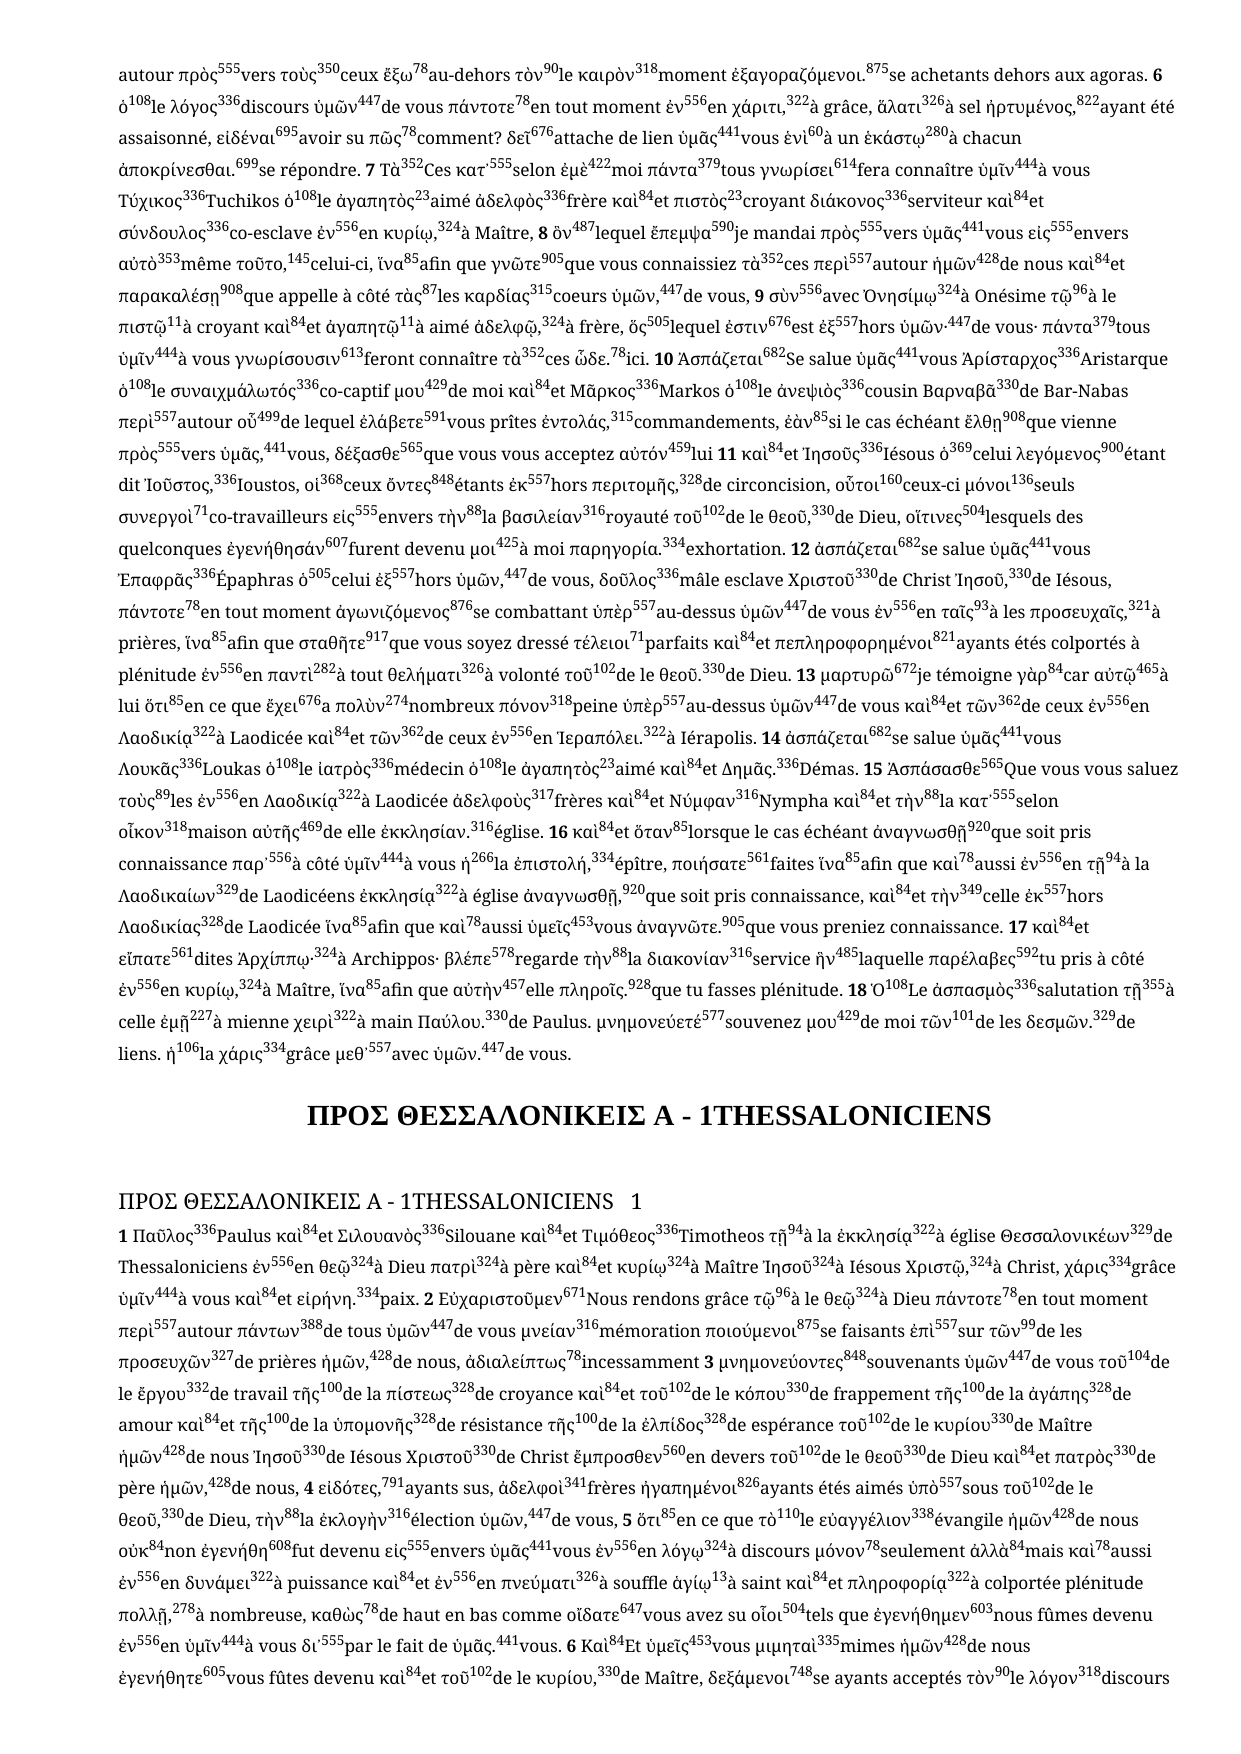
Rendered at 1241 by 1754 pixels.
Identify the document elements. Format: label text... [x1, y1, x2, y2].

subtitle ΠΡΟΣ ΘΕΣΣΑΛΟΝΙΚΕΙΣ Α - 1THESSALONICIENS [118, 1098, 1181, 1132]
text 1 Οἱ113Les κύριοι,341Maîtres, τὸ489ce δίκαιον56juste καὶ84et τὴν88la ἰσότητα316égalité τοῖς255à les δούλοις323à mâles esclaves παρέχεσθε,581que vous vous fournissez, εἰδότες791ayants sus ὅτι85en ce que καὶ78aussi ὑμεῖς453vous ἔχετε673vous avez κύριον318Maître ἐν556en οὐρανῷ.324à ciel. 2 Τῇ94à La προσευχῇ322à prière προσκαρτερεῖτε,577endurez auprès, γρηγοροῦντες848vigilants ἐν556en αὐτῇ463à elle ἐν556en εὐχαριστίᾳ,322à action de grâce, 3 προσευχόμενοι875se priants ἅμα78simultanément καὶ78aussi περὶ557autour ἡμῶν,428de nous, ἵνα85afin que ὁ108le θεὸς336Dieu ἀνοίξῃ908que ouvre ἡμῖν424à nous θύραν316porte τοῦ102de le λόγου330de discours λαλῆσαι689bavarder τὸ92le μυστήριον320mystère τοῦ102de le Χριστοῦ,330de Christ, δι᾽555par le fait de ὃ489lequel καὶ78aussi δέδεμαι,658j'ai été attaché de lien, 4 ἵνα85afin que φανερώσω904que je rende visible αὐτὸ461lui ὡς85comme δεῖ676attache de lien με422moi λαλῆσαι.689bavarder. 5 Ἐν556En σοφίᾳ322à sagesse περιπατεῖτε577piétinez autour πρὸς555vers τοὺς350ceux ἔξω78au-dehors τὸν90le καιρὸν318moment ἐξαγοραζόμενοι.875se achetants dehors aux agoras. 6 ὁ108le λόγος336discours ὑμῶν447de vous πάντοτε78en tout moment ἐν556en χάριτι,322à grâce, ἅλατι326à sel ἠρτυμένος,822ayant été assaisonné, εἰδέναι695avoir su πῶς78comment? δεῖ676attache de lien ὑμᾶς441vous ἑνὶ60à un ἑκάστῳ280à chacun ἀποκρίνεσθαι.699se répondre. 7 Τὰ352Ces κατ᾽555selon ἐμὲ422moi πάντα379tous γνωρίσει614fera connaître ὑμῖν444à vous Τύχικος336Tuchikos ὁ108le ἀγαπητὸς23aimé ἀδελφὸς336frère καὶ84et πιστὸς23croyant διάκονος336serviteur καὶ84et σύνδουλος336co-esclave ἐν556en κυρίῳ,324à Maître, 8 ὃν487lequel ἔπεμψα590je mandai πρὸς555vers ὑμᾶς441vous εἰς555envers αὐτὸ353même τοῦτο,145celui-ci, ἵνα85afin que γνῶτε905que vous connaissiez τὰ352ces περὶ557autour ἡμῶν428de nous καὶ84et παρακαλέσῃ908que appelle à côté τὰς87les καρδίας315coeurs ὑμῶν,447de vous, 9 σὺν556avec Ὀνησίμῳ324à Onésime τῷ96à le πιστῷ11à croyant καὶ84et ἀγαπητῷ11à aimé ἀδελφῷ,324à frère, ὅς505lequel ἐστιν676est ἐξ557hors ὑμῶν·447de vous· πάντα379tous ὑμῖν444à vous γνωρίσουσιν613feront connaître τὰ352ces ὧδε.78ici. 10 Ἀσπάζεται682Se salue ὑμᾶς441vous Ἀρίσταρχος336Aristarque ὁ108le συναιχμάλωτός336co-captif μου429de moi καὶ84et Μᾶρκος336Markos ὁ108le ἀνεψιὸς336cousin Βαρναβᾶ330de Bar-Nabas περὶ557autour οὗ499de lequel ἐλάβετε591vous prîtes ἐντολάς,315commandements, ἐὰν85si le cas échéant ἔλθῃ908que vienne πρὸς555vers ὑμᾶς,441vous, δέξασθε565que vous vous acceptez αὐτόν459lui 11 καὶ84et Ἰησοῦς336Iésous ὁ369celui λεγόμενος900étant dit Ἰοῦστος,336Ioustos, οἱ368ceux ὄντες848étants ἐκ557hors περιτομῆς,328de circoncision, οὗτοι160ceux-ci μόνοι136seuls συνεργοὶ71co-travailleurs εἰς555envers τὴν88la βασιλείαν316royauté τοῦ102de le θεοῦ,330de Dieu, οἵτινες504lesquels des quelconques ἐγενήθησάν607furent devenu μοι425à moi παρηγορία.334exhortation. 12 ἀσπάζεται682se salue ὑμᾶς441vous Ἐπαφρᾶς336Épaphras ὁ505celui ἐξ557hors ὑμῶν,447de vous, δοῦλος336mâle esclave Χριστοῦ330de Christ Ἰησοῦ,330de Iésous, πάντοτε78en tout moment ἀγωνιζόμενος876se combattant ὑπὲρ557au-dessus ὑμῶν447de vous ἐν556en ταῖς93à les προσευχαῖς,321à prières, ἵνα85afin que σταθῆτε917que vous soyez dressé τέλειοι71parfaits καὶ84et πεπληροφορημένοι821ayants étés colportés à plénitude ἐν556en παντὶ282à tout θελήματι326à volonté τοῦ102de le θεοῦ.330de Dieu. 13 μαρτυρῶ672je témoigne γὰρ84car αὐτῷ465à lui ὅτι85en ce que ἔχει676a πολὺν274nombreux πόνον318peine ὑπὲρ557au-dessus ὑμῶν447de vous καὶ84et τῶν362de ceux ἐν556en Λαοδικίᾳ322à Laodicée καὶ84et τῶν362de ceux ἐν556en Ἱεραπόλει.322à Iérapolis. 14 ἀσπάζεται682se salue ὑμᾶς441vous Λουκᾶς336Loukas ὁ108le ἰατρὸς336médecin ὁ108le ἀγαπητὸς23aimé καὶ84et Δημᾶς.336Démas. 15 Ἀσπάσασθε565Que vous vous saluez τοὺς89les ἐν556en Λαοδικίᾳ322à Laodicée ἀδελφοὺς317frères καὶ84et Νύμφαν316Nympha καὶ84et τὴν88la κατ᾽555selon οἶκον318maison αὐτῆς469de elle ἐκκλησίαν.316église. 16 καὶ84et ὅταν85lorsque le cas échéant ἀναγνωσθῇ920que soit pris connaissance παρ᾽556à côté ὑμῖν444à vous ἡ266la ἐπιστολή,334épître, ποιήσατε561faites ἵνα85afin que καὶ78aussi ἐν556en τῇ94à la Λαοδικαίων329de Laodicéens ἐκκλησίᾳ322à église ἀναγνωσθῇ,920que soit pris connaissance, καὶ84et τὴν349celle ἐκ557hors Λαοδικίας328de Laodicée ἵνα85afin que καὶ78aussi ὑμεῖς453vous ἀναγνῶτε.905que vous preniez connaissance. 17 καὶ84et εἴπατε561dites Ἀρχίππῳ·324à Archippos· βλέπε578regarde τὴν88la διακονίαν316service ἣν485laquelle παρέλαβες592tu pris à côté ἐν556en κυρίῳ,324à Maître, ἵνα85afin que αὐτὴν457elle πληροῖς.928que tu fasses plénitude. 18 Ὁ108Le ἀσπασμὸς336salutation τῇ355à celle ἐμῇ227à mienne χειρὶ322à main Παύλου.330de Paulus. μνημονεύετέ577souvenez μου429de moi τῶν101de les δεσμῶν.329de liens. ἡ106la χάρις334grâce μεθ᾽557avec ὑμῶν.447de vous. [118, 59, 1181, 1065]
text 1 Παῦλος336Paulus καὶ84et Σιλουανὸς336Silouane καὶ84et Τιμόθεος336Timotheos τῇ94à la ἐκκλησίᾳ322à église Θεσσαλονικέων329de Thessaloniciens ἐν556en θεῷ324à Dieu πατρὶ324à père καὶ84et κυρίῳ324à Maître Ἰησοῦ324à Iésous Χριστῷ,324à Christ, χάρις334grâce ὑμῖν444à vous καὶ84et εἰρήνη.334paix. 2 Εὐχαριστοῦμεν671Nous rendons grâce τῷ96à le θεῷ324à Dieu πάντοτε78en tout moment περὶ557autour πάντων388de tous ὑμῶν447de vous μνείαν316mémoration ποιούμενοι875se faisants ἐπὶ557sur τῶν99de les προσευχῶν327de prières ἡμῶν,428de nous, ἀδιαλείπτως78incessamment 3 μνημονεύοντες848souvenants ὑμῶν447de vous τοῦ104de le ἔργου332de travail τῆς100de la πίστεως328de croyance καὶ84et τοῦ102de le κόπου330de frappement τῆς100de la ἀγάπης328de amour καὶ84et τῆς100de la ὑπομονῆς328de résistance τῆς100de la ἐλπίδος328de espérance τοῦ102de le κυρίου330de Maître ἡμῶν428de nous Ἰησοῦ330de Iésous Χριστοῦ330de Christ ἔμπροσθεν560en devers τοῦ102de le θεοῦ330de Dieu καὶ84et πατρὸς330de père ἡμῶν,428de nous, 4 εἰδότες,791ayants sus, ἀδελφοὶ341frères ἠγαπημένοι826ayants étés aimés ὑπὸ557sous τοῦ102de le θεοῦ,330de Dieu, τὴν88la ἐκλογὴν316élection ὑμῶν,447de vous, 5 ὅτι85en ce que τὸ110le εὐαγγέλιον338évangile ἡμῶν428de nous οὐκ84non ἐγενήθη608fut devenu εἰς555envers ὑμᾶς441vous ἐν556en λόγῳ324à discours μόνον78seulement ἀλλὰ84mais καὶ78aussi ἐν556en δυνάμει322à puissance καὶ84et ἐν556en πνεύματι326à souffle ἁγίῳ13à saint καὶ84et πληροφορίᾳ322à colportée plénitude πολλῇ,278à nombreuse, καθὼς78de haut en bas comme οἴδατε647vous avez su οἷοι504tels que ἐγενήθημεν603nous fûmes devenu ἐν556en ὑμῖν444à vous δι᾽555par le fait de ὑμᾶς.441vous. 6 Καὶ84Et ὑμεῖς453vous μιμηταὶ335mimes ἡμῶν428de nous ἐγενήθητε605vous fûtes devenu καὶ84et τοῦ102de le κυρίου,330de Maître, δεξάμενοι748se ayants acceptés τὸν90le λόγον318discours ἐν556en θλίψει322à oppression πολλῇ278à nombreuse μετὰ557avec χαρᾶς328de joie πνεύματος332de souffle ἁγίου,19de saint, 7 ὥστε85de sorte que γενέσθαι691se devenir ὑμᾶς441vous τύπον318modèle frappé πᾶσιν382à tous τοῖς356à ceux πιστεύουσιν836à croyants ἐν556en τῇ94à la Μακεδονίᾳ322à Macédoine καὶ84et ἐν556en τῇ94à la Ἀχαΐᾳ.322à Achaïe. 8 ἀφ᾽557au loin ὑμῶν447de vous γὰρ84car ἐξήχηται662a été résonné hors ὁ108le λόγος336discours τοῦ102de le κυρίου330de Maître οὐ84non μόνον78seulement ἐν556en τῇ94à la Μακεδονίᾳ322à Macédoine καὶ84et ἐν556en τῇ94à la Ἀχαΐᾳ,322à Achaïe, ἀλλ᾽84mais ἐν556en παντὶ280à tout τόπῳ324à lieu ἡ106la πίστις334croyance ὑμῶν447de vous ἡ367celle πρὸς555vers τὸν90le θεὸν318Dieu ἐξελήλυθεν,650a sorti, ὥστε85de sorte que μὴ78ne pas χρείαν316besoin ἔχειν698avoir ἡμᾶς421nous λαλεῖν698bavarder τι.380un quelconque. 9 αὐτοὶ475eux γὰρ84car περὶ557autour ἡμῶν428de nous ἀπαγγέλλουσιν675rapportent annonce ὁποίαν298quelle que εἴσοδον316entrée de chemin ἔσχομεν589nous eûmes πρὸς555vers ὑμᾶς,441vous, καὶ84et πῶς85comment? ἐπεστρέψατε591vous retournâtes au-dessus πρὸς555vers τὸν90le θεὸν318Dieu ἀπὸ557au loin τῶν103de les εἰδώλων331de idoles δουλεύειν698être esclave θεῷ324à Dieu ζῶντι837à vivant καὶ84et ἀληθινῷ60à véritable 10 καὶ84et ἀναμένειν698attendre de bas en haut τὸν90le υἱὸν318fils αὐτοῦ471de lui ἐκ557hors τῶν101de les οὐρανῶν,329de cieux, ὃν487lequel ἤγειρεν594éveilla ἐκ557hors τῶν101de les νεκρῶν,65de morts, Ἰησοῦν318Iésous τὸν351celui ῥυόμενον858se délivrant ἡμᾶς421nous ἐκ557hors τῆς100de la ὀργῆς328de colère τῆς361de celle ἐρχομένης.868de se venante. [118, 1220, 1181, 1689]
text ΠΡΟΣ ΘΕΣΣΑΛΟΝΙΚΕΙΣ Α - 1THESSALONICIENS 1 [118, 1186, 1181, 1216]
